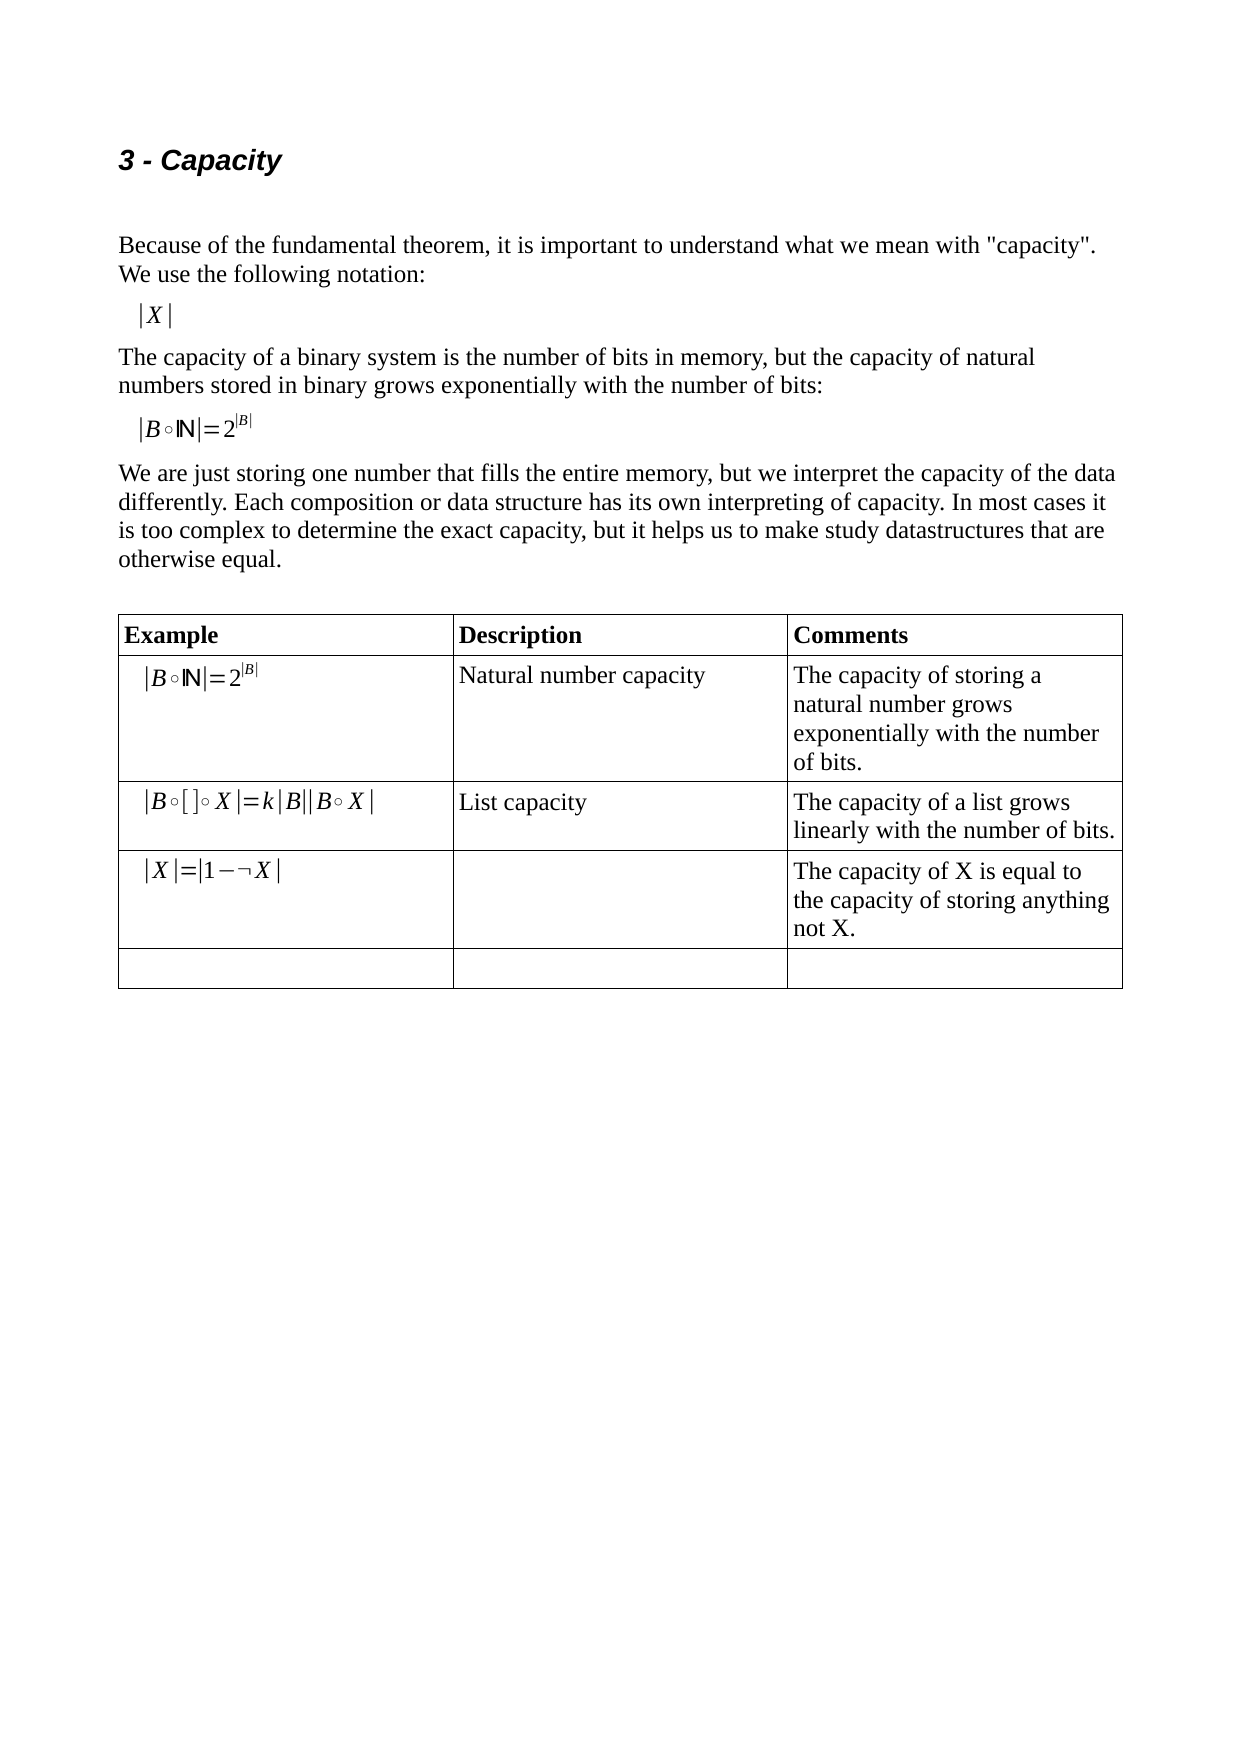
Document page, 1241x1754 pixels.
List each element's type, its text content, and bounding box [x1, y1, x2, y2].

table_cell [119, 851, 453, 948]
table_cell [788, 949, 1122, 988]
table_cell The capacity of a list grows linearly with the number of bits. [788, 782, 1122, 850]
table_cell List capacity [454, 782, 787, 850]
table_cell Natural number capacity [454, 656, 787, 781]
table_cell The capacity of X is equal to the capacity of storing anything not X. [788, 851, 1122, 948]
table_cell [454, 949, 787, 988]
text We are just storing one number that fills the entire memory, but we interpret the capacity of the data differently. Each composition or data structure has its own interpreting of capacity. In most cases it is too complex to determine the exact capacity, but it helps us to make study datastructures that are otherwise equal. [118, 458, 1122, 602]
table_header Description [454, 615, 787, 654]
table_header Comments [788, 615, 1122, 654]
text Because of the fundamental theorem, it is important to understand what we mean with "capacity". We use the following notation: [118, 230, 1122, 288]
text The capacity of a binary system is the number of bits in memory, but the capacity of natural numbers stored in binary grows exponentially with the number of bits: [118, 342, 1122, 399]
table_header Example [119, 615, 453, 654]
table_cell [119, 782, 453, 850]
table_cell [454, 851, 787, 948]
table_cell The capacity of storing a natural number grows exponentially with the number of bits. [788, 656, 1122, 781]
table_cell [119, 949, 453, 988]
table_cell [119, 656, 453, 781]
subtitle 3 - Capacity [118, 143, 1122, 177]
